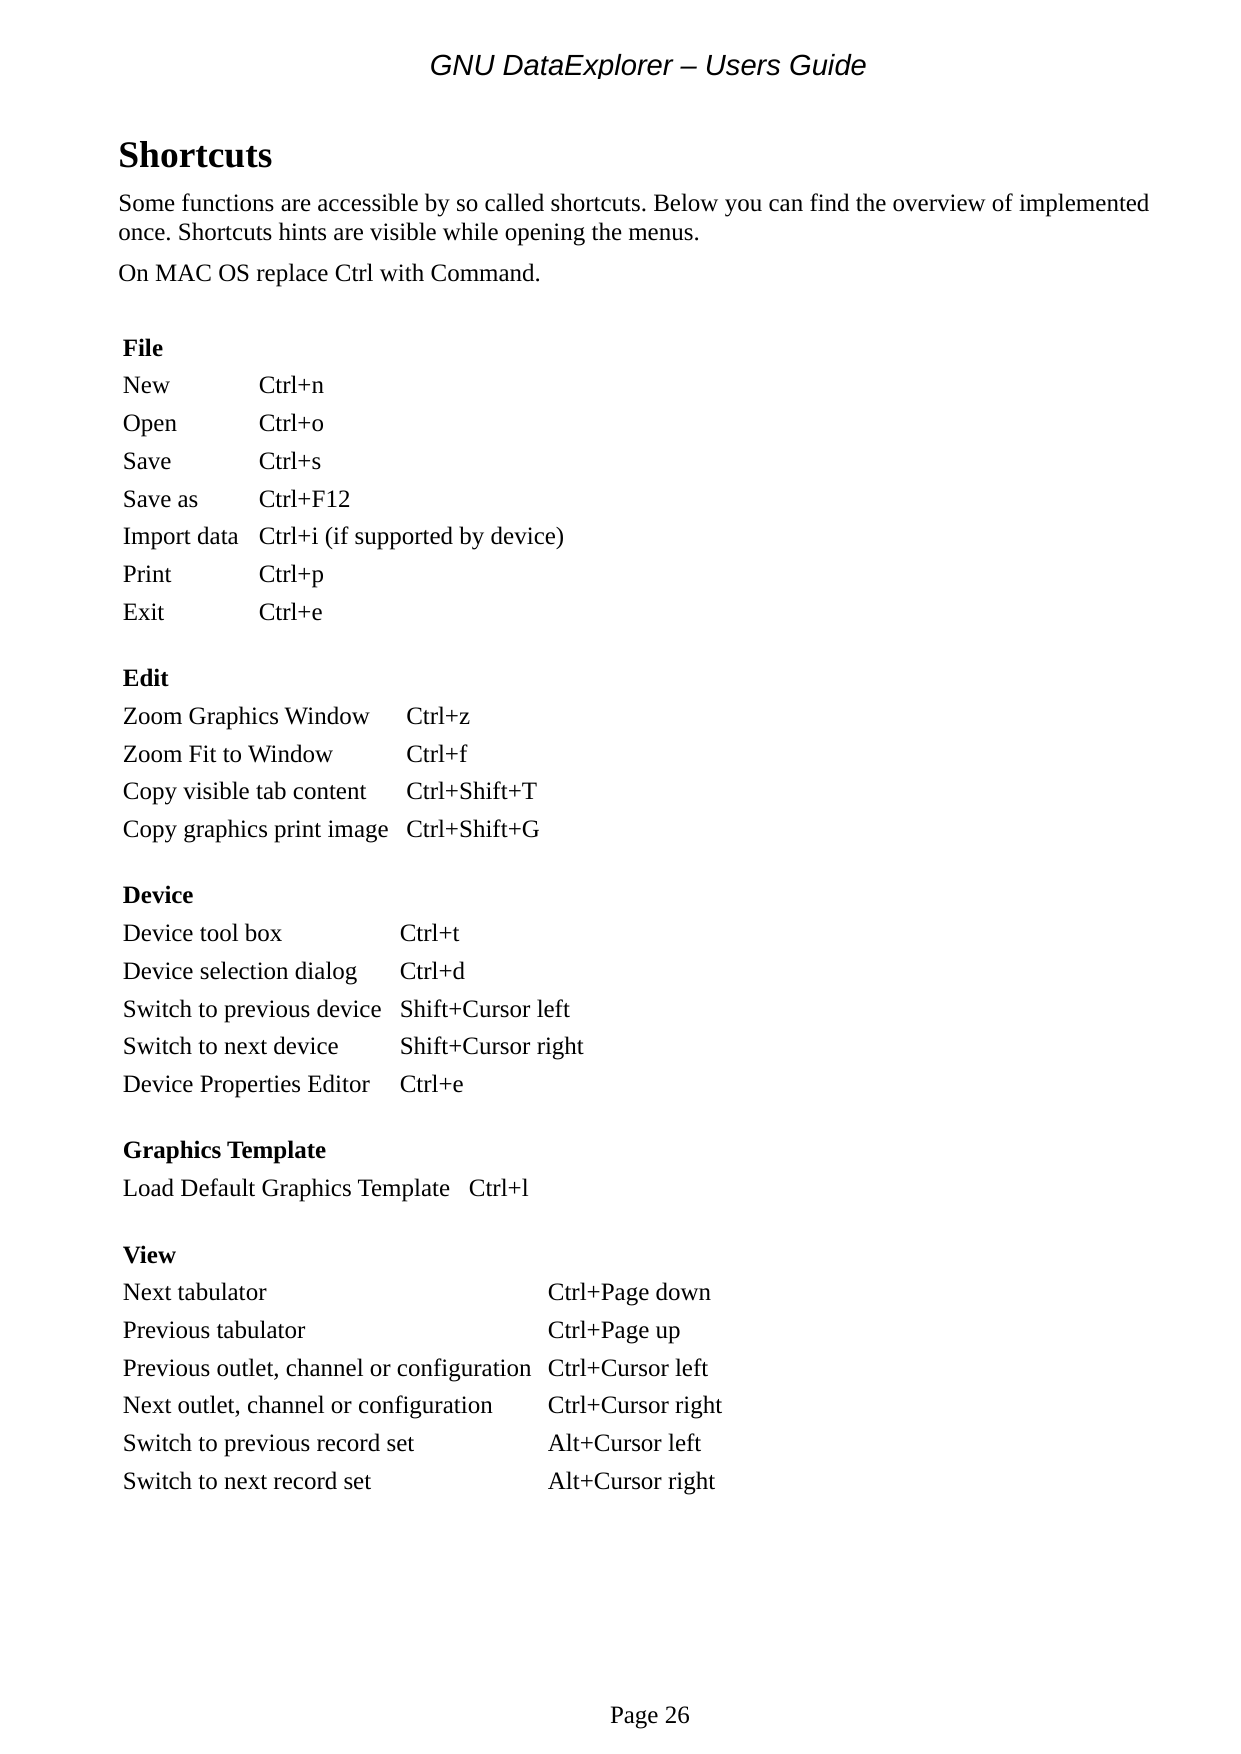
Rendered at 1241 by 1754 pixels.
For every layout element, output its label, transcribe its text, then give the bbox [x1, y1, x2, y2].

table_cell Switch to next device [118, 1027, 395, 1065]
table_cell Previous outlet, channel or configuration [118, 1349, 543, 1386]
table_cell Alt+Cursor left [543, 1424, 739, 1462]
table_cell Copy visible tab content [118, 772, 402, 810]
table_cell Load Default Graphics Template [118, 1169, 464, 1207]
table_cell New [118, 366, 254, 404]
table_cell Ctrl+Shift+G [402, 810, 556, 847]
table_cell Switch to previous device [118, 989, 395, 1027]
table_cell Ctrl+i (if supported by device) [254, 517, 576, 555]
table_cell Device Properties Editor [118, 1065, 395, 1102]
table_cell Zoom Graphics Window [118, 697, 402, 734]
table_cell Alt+Cursor right [543, 1462, 739, 1499]
table_cell Ctrl+f [402, 734, 556, 772]
table_cell Next tabulator [118, 1273, 543, 1311]
table_cell Ctrl+Cursor left [543, 1349, 739, 1386]
table_cell Device tool box [118, 914, 395, 952]
table_header [395, 876, 600, 914]
table_cell Zoom Fit to Window [118, 734, 402, 772]
table_cell Switch to previous record set [118, 1424, 543, 1462]
table_cell Previous tabulator [118, 1311, 543, 1348]
table_cell Ctrl+Page down [543, 1273, 739, 1311]
table_header [543, 1235, 739, 1273]
table_cell Ctrl+s [254, 442, 576, 479]
subtitle Shortcuts [118, 133, 1181, 176]
table_cell Import data [118, 517, 254, 555]
table_cell Ctrl+d [395, 952, 600, 989]
table_cell Ctrl+o [254, 404, 576, 442]
table_header [464, 1131, 544, 1169]
table_header Edit [118, 659, 402, 697]
table_header File [118, 329, 254, 366]
table_cell Device selection dialog [118, 952, 395, 989]
table_cell Ctrl+Shift+T [402, 772, 556, 810]
table_cell Copy graphics print image [118, 810, 402, 847]
table_cell Switch to next record set [118, 1462, 543, 1499]
table_cell Ctrl+n [254, 366, 576, 404]
table_header [254, 329, 576, 366]
table_cell Print [118, 555, 254, 592]
table_cell Open [118, 404, 254, 442]
table_cell Ctrl+z [402, 697, 556, 734]
table_cell Ctrl+Page up [543, 1311, 739, 1348]
table_cell Ctrl+e [395, 1065, 600, 1102]
table_cell Ctrl+p [254, 555, 576, 592]
table_header View [118, 1235, 543, 1273]
text On MAC OS replace Ctrl with Command. [118, 258, 1181, 287]
text Some functions are accessible by so called shortcuts. Below you can find the overview of implemented once. Shortcuts hints are visible while opening the menus. [118, 188, 1181, 246]
table_header [402, 659, 556, 697]
table_cell Ctrl+l [464, 1169, 544, 1207]
table_cell Exit [118, 593, 254, 630]
table_cell Ctrl+Cursor right [543, 1386, 739, 1424]
table_cell Save [118, 442, 254, 479]
table_header Device [118, 876, 395, 914]
table_cell Next outlet, channel or configuration [118, 1386, 543, 1424]
table_cell Save as [118, 479, 254, 517]
table_cell Ctrl+t [395, 914, 600, 952]
table_cell Shift+Cursor right [395, 1027, 600, 1065]
table_cell Shift+Cursor left [395, 989, 600, 1027]
table_header Graphics Template [118, 1131, 464, 1169]
table_cell Ctrl+e [254, 593, 576, 630]
table_cell Ctrl+F12 [254, 479, 576, 517]
